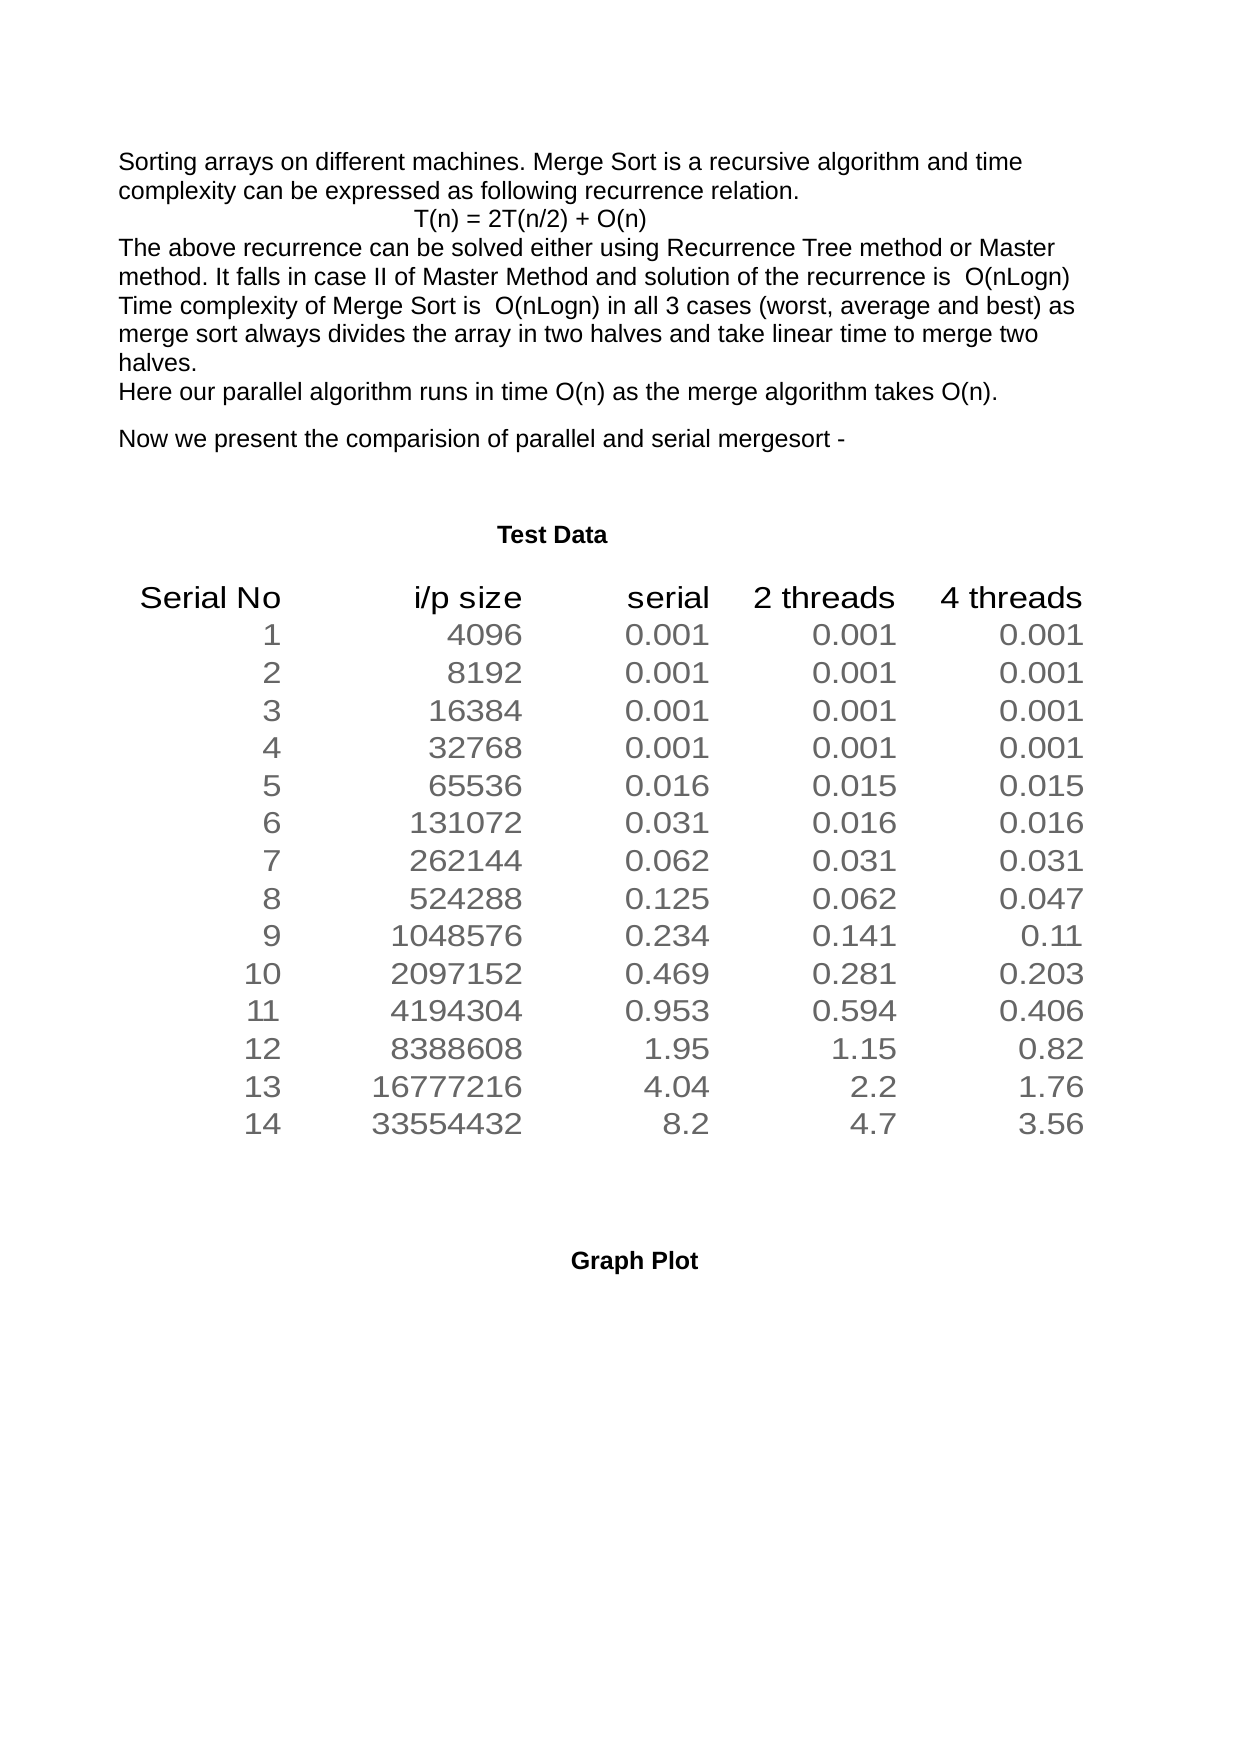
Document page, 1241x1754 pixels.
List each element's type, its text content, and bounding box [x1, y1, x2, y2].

text Here our parallel algorithm runs in time O(n) as the merge algorithm takes O(n). [118, 377, 1122, 406]
text Test Data [127, 520, 1122, 548]
text Now we present the comparision of parallel and serial mergesort - [118, 424, 1122, 453]
text Sorting arrays on different machines. Merge Sort is a recursive algorithm and time complexity can be expressed as following recurrence relation. T(n) = 2T(n/2) + O(n) The above recurrence can be solved either using Recurrence Tree method or Master method. It falls in case II of Master Method and solution of the recurrence is O(nLogn) Time complexity of Merge Sort is O(nLogn) in all 3 cases (worst, average and best) as merge sort always divides the array in two halves and take linear time to merge two halves. [118, 147, 1122, 377]
text Graph Plot [127, 1246, 1122, 1275]
